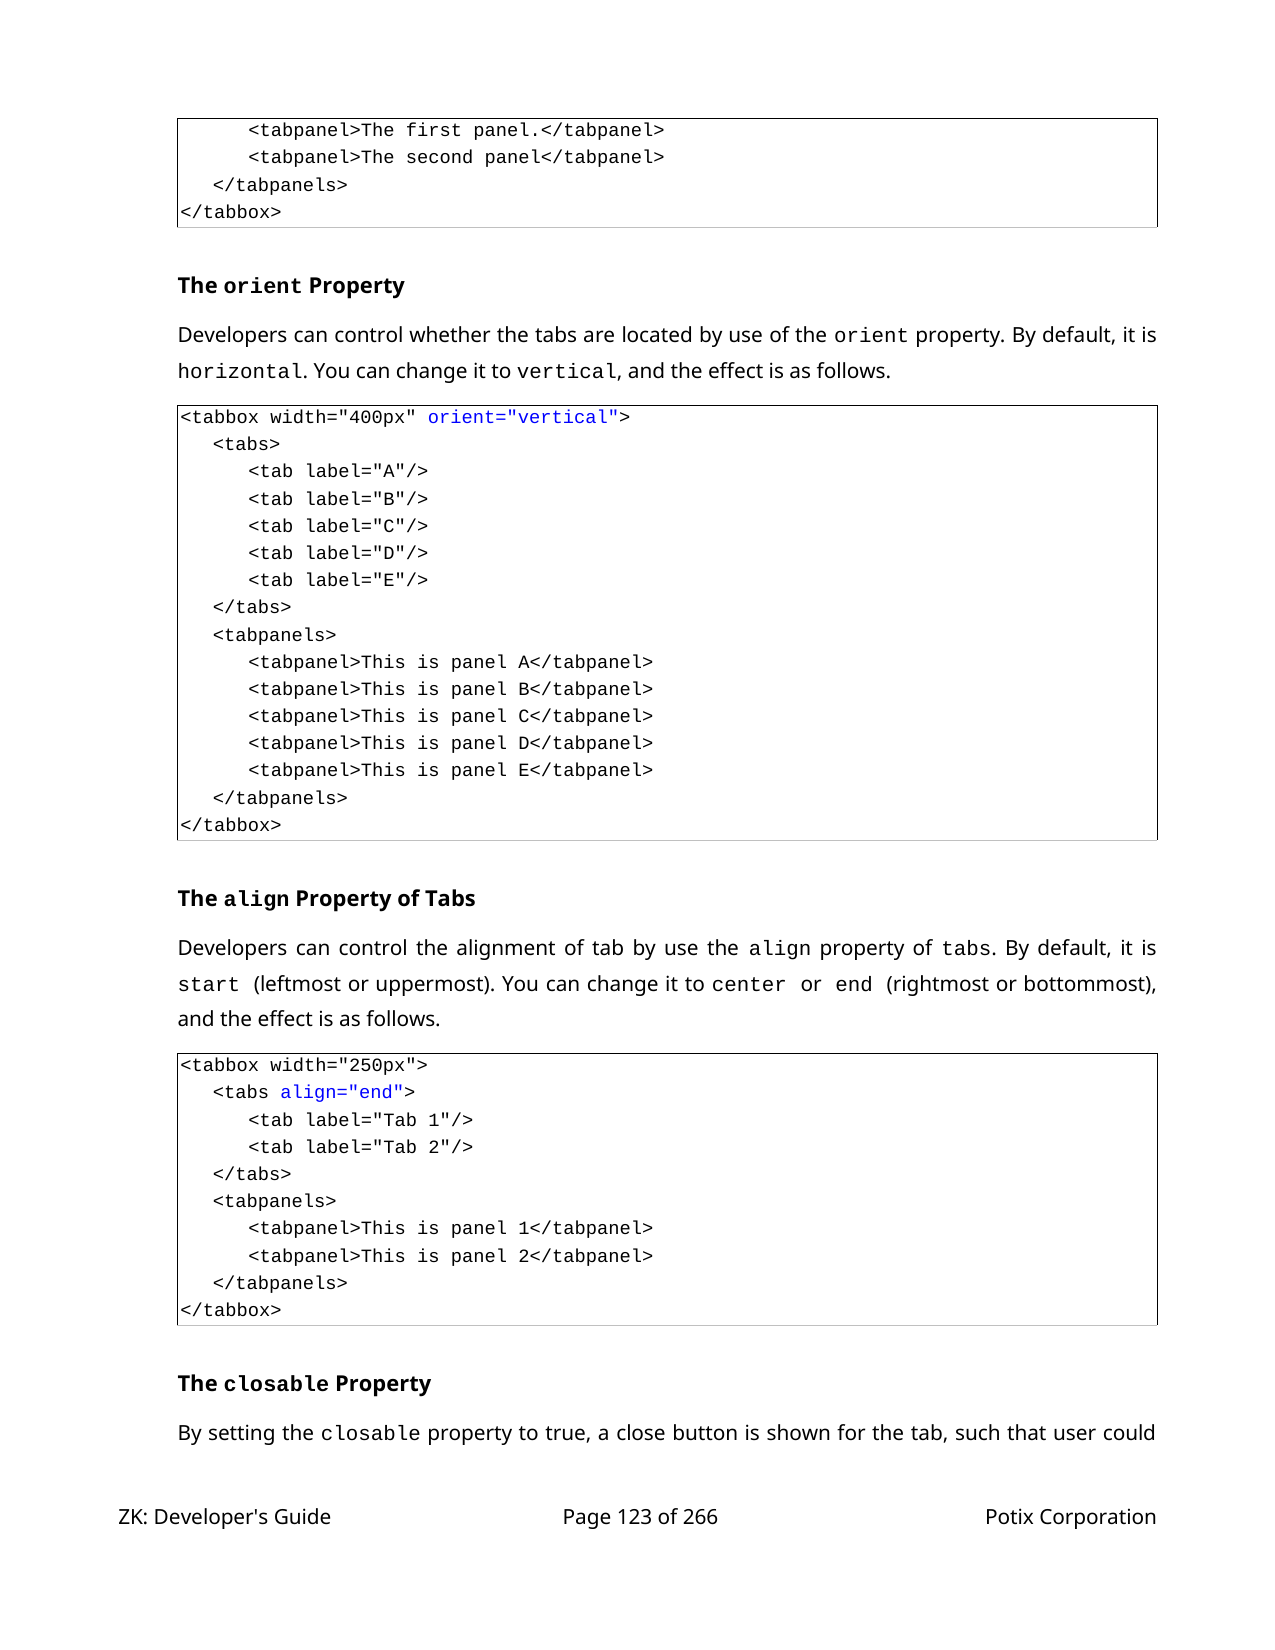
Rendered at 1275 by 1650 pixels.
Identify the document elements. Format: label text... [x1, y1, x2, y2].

text <tab label="Tab 2"/> [178, 1135, 1157, 1159]
text By setting the closable property to true, a close button is shown for the tab, such that user could [177, 1418, 1157, 1447]
text <tabs align="end"> [178, 1080, 1157, 1104]
text <tabpanel>This is panel A</tabpanel> [178, 649, 1157, 674]
text </tabpanels> [178, 172, 1157, 197]
text <tab label="B"/> [178, 486, 1157, 511]
text <tab label="D"/> [178, 541, 1157, 565]
subtitle The align Property of Tabs [177, 882, 1157, 913]
text <tab label="Tab 1"/> [178, 1107, 1157, 1132]
subtitle The closable Property [177, 1368, 1157, 1398]
text <tabpanel>This is panel D</tabpanel> [178, 731, 1157, 755]
text <tabpanel>The first panel.</tabpanel> [178, 119, 1157, 142]
text </tabpanels> [178, 786, 1157, 810]
text </tabbox> [178, 813, 1157, 840]
text Developers can control whether the tabs are located by use of the orient property. By default, it is horizontal. You can change it to vertical, and the effect is as follows. [177, 320, 1157, 384]
text <tabbox width="400px" orient="vertical"> [178, 406, 1157, 429]
text Developers can control the alignment of tab by use the align property of tabs. By default, it is start (leftmost or uppermost). You can change it to center or end (rightmost or bottommost), and the effect is as follows. [177, 933, 1157, 1032]
text <tabpanels> [178, 1189, 1157, 1213]
text <tabpanel>This is panel 2</tabpanel> [178, 1243, 1157, 1268]
text </tabbox> [178, 200, 1157, 227]
text <tabpanel>This is panel B</tabpanel> [178, 677, 1157, 701]
text <tab label="A"/> [178, 459, 1157, 483]
text </tabpanels> [178, 1271, 1157, 1295]
text <tabbox width="250px"> [178, 1054, 1157, 1077]
text <tabpanel>This is panel 1</tabpanel> [178, 1216, 1157, 1241]
text </tabbox> [178, 1298, 1157, 1325]
text </tabs> [178, 595, 1157, 619]
subtitle The orient Property [177, 269, 1157, 299]
text </tabs> [178, 1162, 1157, 1186]
text <tabpanels> [178, 622, 1157, 647]
text <tab label="E"/> [178, 568, 1157, 592]
text <tabpanel>This is panel C</tabpanel> [178, 704, 1157, 728]
text <tab label="C"/> [178, 514, 1157, 538]
text <tabs> [178, 432, 1157, 456]
text <tabpanel>This is panel E</tabpanel> [178, 758, 1157, 783]
text <tabpanel>The second panel</tabpanel> [178, 145, 1157, 169]
